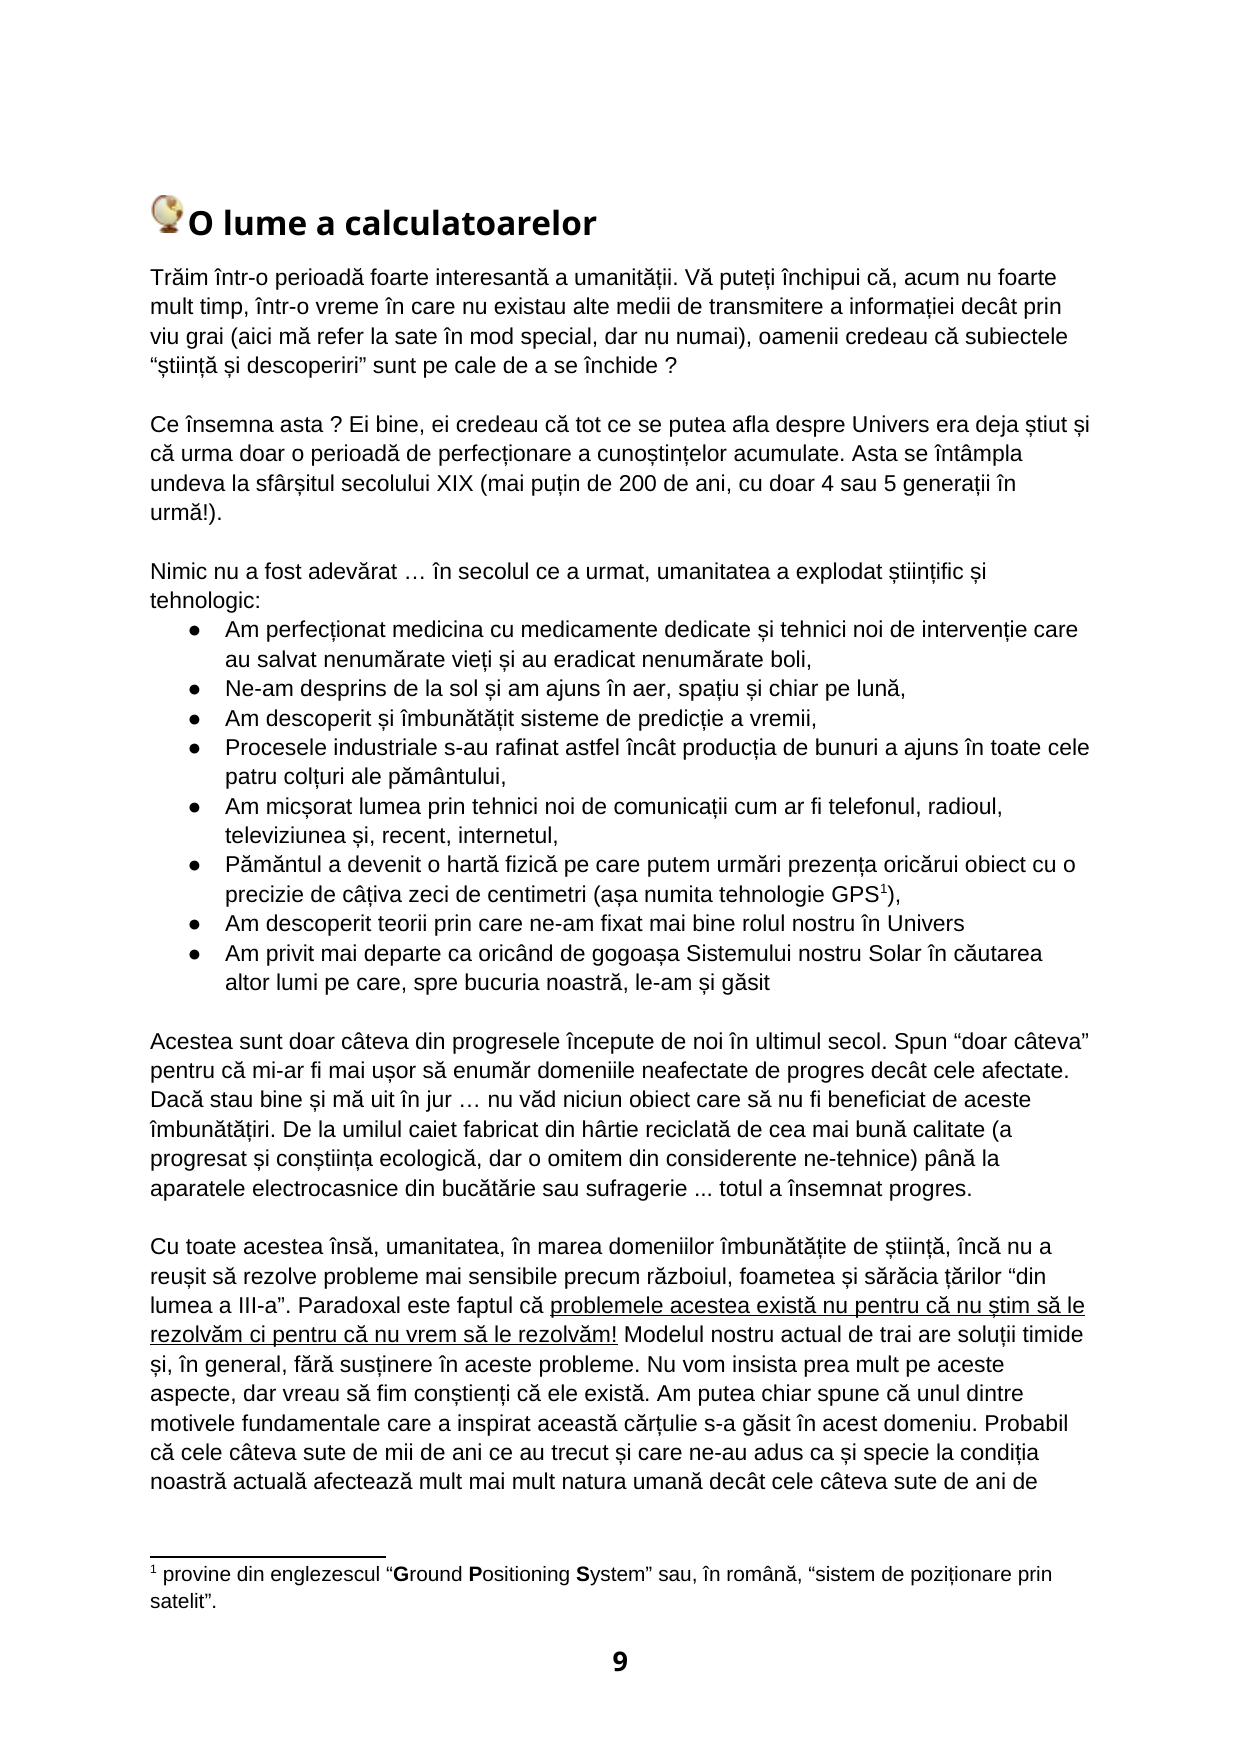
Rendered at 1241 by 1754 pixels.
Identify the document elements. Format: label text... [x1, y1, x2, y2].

list Am descoperit și îmbunătățit sisteme de predicție a vremii, [187, 705, 1091, 731]
text Ce însemna asta ? Ei bine, ei credeau că tot ce se putea afla despre Univers era deja știut și că urma doar o perioadă de perfecționare a cunoștințelor acumulate. Asta se întâmpla undeva la sfârșitul secolului XIX (mai puțin de 200 de ani, cu doar 4 sau 5 generații în urmă!). [150, 412, 1091, 525]
text Trăim într-o perioadă foarte interesantă a umanității. Vă puteți închipui că, acum nu foarte mult timp, într-o vreme în care nu existau alte medii de transmitere a informației decât prin viu grai (aici mă refer la sate în mod special, dar nu numai), oamenii credeau că subiectele “știință și descoperiri” sunt pe cale de a se închide ? [150, 265, 1091, 378]
list Am micșorat lumea prin tehnici noi de comunicații cum ar fi telefonul, radioul, televiziunea și, recent, internetul, [187, 793, 1091, 848]
picture [150, 195, 188, 233]
list Pămăntul a devenit o hartă fizică pe care putem urmări prezența oricărui obiect cu o precizie de câțiva zeci de centimetri (așa numita tehnologie GPS), [187, 852, 1091, 907]
text Acestea sunt doar câteva din progresele începute de noi în ultimul secol. Spun “doar câteva” pentru că mi-ar fi mai ușor să enumăr domeniile neafectate de progres decât cele afectate. Dacă stau bine și mă uit în jur … nu văd niciun obiect care să nu fi beneficiat de aceste îmbunătățiri. De la umilul caiet fabricat din hârtie reciclată de cea mai bună calitate (a progresat și conștiința ecologică, dar o omitem din considerente ne-tehnice) până la aparatele electrocasnice din bucătărie sau sufragerie ... totul a însemnat progres. [150, 1028, 1091, 1201]
list Am privit mai departe ca oricând de gogoașa Sistemului nostru Solar în căutarea altor lumi pe care, spre bucuria noastră, le-am și găsit [187, 940, 1091, 995]
list Procesele industriale s-au rafinat astfel încât producția de bunuri a ajuns în toate cele patru colțuri ale pământului, [187, 735, 1091, 790]
list Am perfecționat medicina cu medicamente dedicate și tehnici noi de intervenție care au salvat nenumărate vieți și au eradicat nenumărate boli, [187, 617, 1091, 672]
subtitle O lume a calculatoarelor [150, 200, 1091, 245]
text Nimic nu a fost adevărat … în secolul ce a urmat, umanitatea a explodat științific și tehnologic: [150, 558, 1091, 613]
list Am descoperit teorii prin care ne-am fixat mai bine rolul nostru în Univers [187, 911, 1091, 937]
list Ne-am desprins de la sol și am ajuns în aer, spațiu și chiar pe lună, [187, 676, 1091, 702]
list provine din englezescul “Ground Positioning System” sau, în română, “sistem de poziționare prin satelit”. [150, 1563, 1091, 1613]
text Cu toate acestea însă, umanitatea, în marea domeniilor îmbunătățite de știință, încă nu a reușit să rezolve probleme mai sensibile precum războiul, foametea și sărăcia țărilor “din lumea a III-a”. Paradoxal este faptul că problemele acestea există nu pentru că nu știm să le rezolvăm ci pentru că nu vrem să le rezolvăm! Modelul nostru actual de trai are soluții timide și, în general, fără susținere în aceste probleme. Nu vom insista prea mult pe aceste aspecte, dar vreau să fim conștienți că ele există. Am putea chiar spune că unul dintre motivele fundamentale care a inspirat această cărțulie s-a găsit în acest domeniu. Probabil că cele câteva sute de mii de ani ce au trecut și care ne-au adus ca și specie la condiția noastră actuală afectează mult mai mult natura umană decât cele câteva sute de ani de [150, 1234, 1091, 1495]
